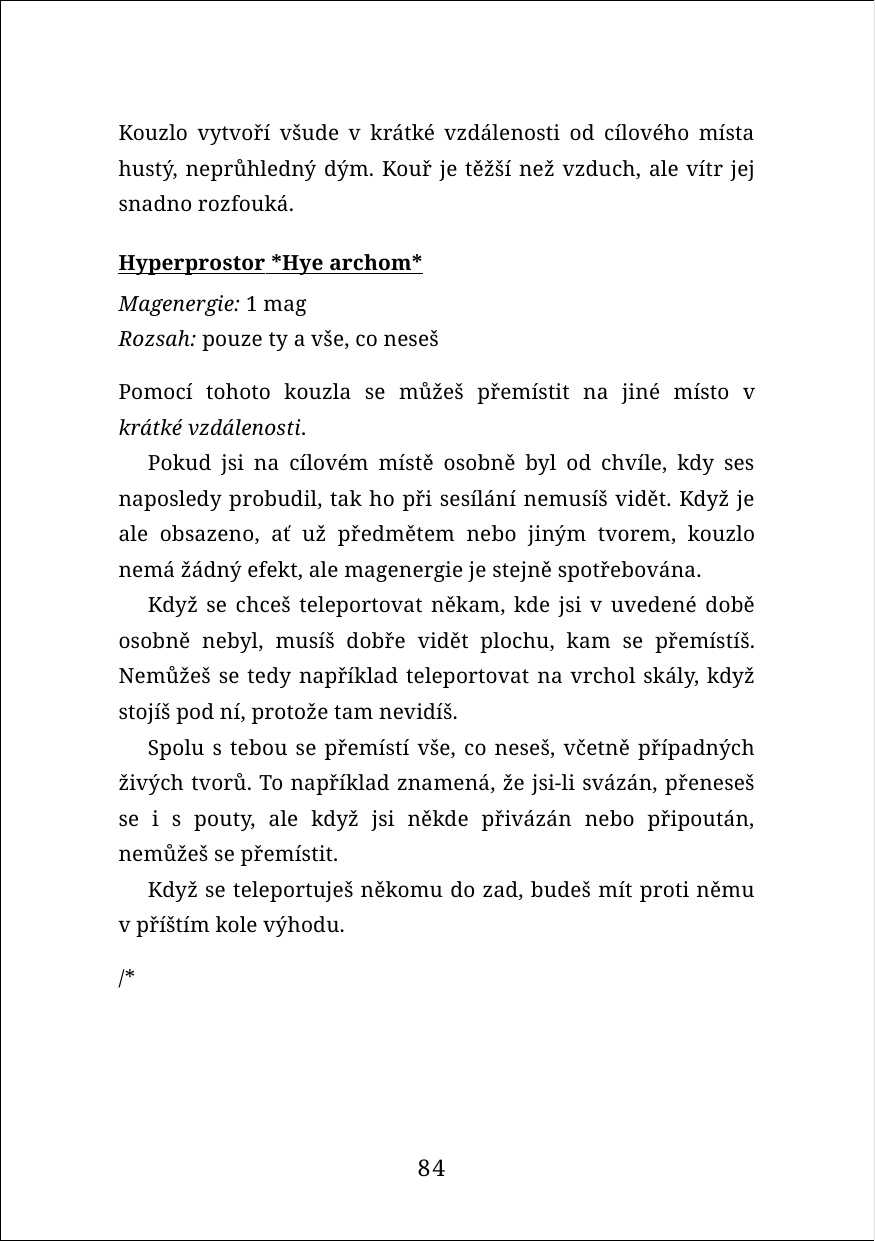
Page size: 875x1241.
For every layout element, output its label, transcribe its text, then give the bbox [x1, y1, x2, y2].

text /* [118, 963, 756, 992]
text Kouzlo vytvoří všude v krátké vzdálenosti od cílového místa hustý, neprůhledný dým. Kouř je těžší než vzduch, ale vítr jej snadno rozfouká. [118, 118, 756, 218]
text Pomocí tohoto kouzla se můžeš přemístit na jiné místo v krátké vzdálenosti. Pokud jsi na cílovém místě osobně byl od chvíle, kdy ses naposledy probudil, tak ho při sesílání nemusíš vidět. Když je ale obsazeno, ať už předmětem nebo jiným tvorem, kouzlo nemá žádný efekt, ale magenergie je stejně spotřebována. Když se chceš teleportovat někam, kde jsi v uvedené době osobně nebyl, musíš dobře vidět plochu, kam se přemístíš. Nemůžeš se tedy například teleportovat na vrchol skály, když stojíš pod ní, protože tam nevidíš. Spolu s tebou se přemístí vše, co neseš, včetně případných živých tvorů. To například znamená, že jsi-li svázán, přeneseš se i s pouty, ale když jsi někde přivázán nebo připoután, nemůžeš se přemístit. Když se teleportuješ někomu do zad, budeš mít proti němu v příštím kole výhodu. [118, 377, 756, 939]
subtitle Hyperprostor *Hye archom* [118, 248, 756, 277]
text Magenergie: 1 mag Rozsah: pouze ty a vše, co neseš [118, 289, 756, 353]
